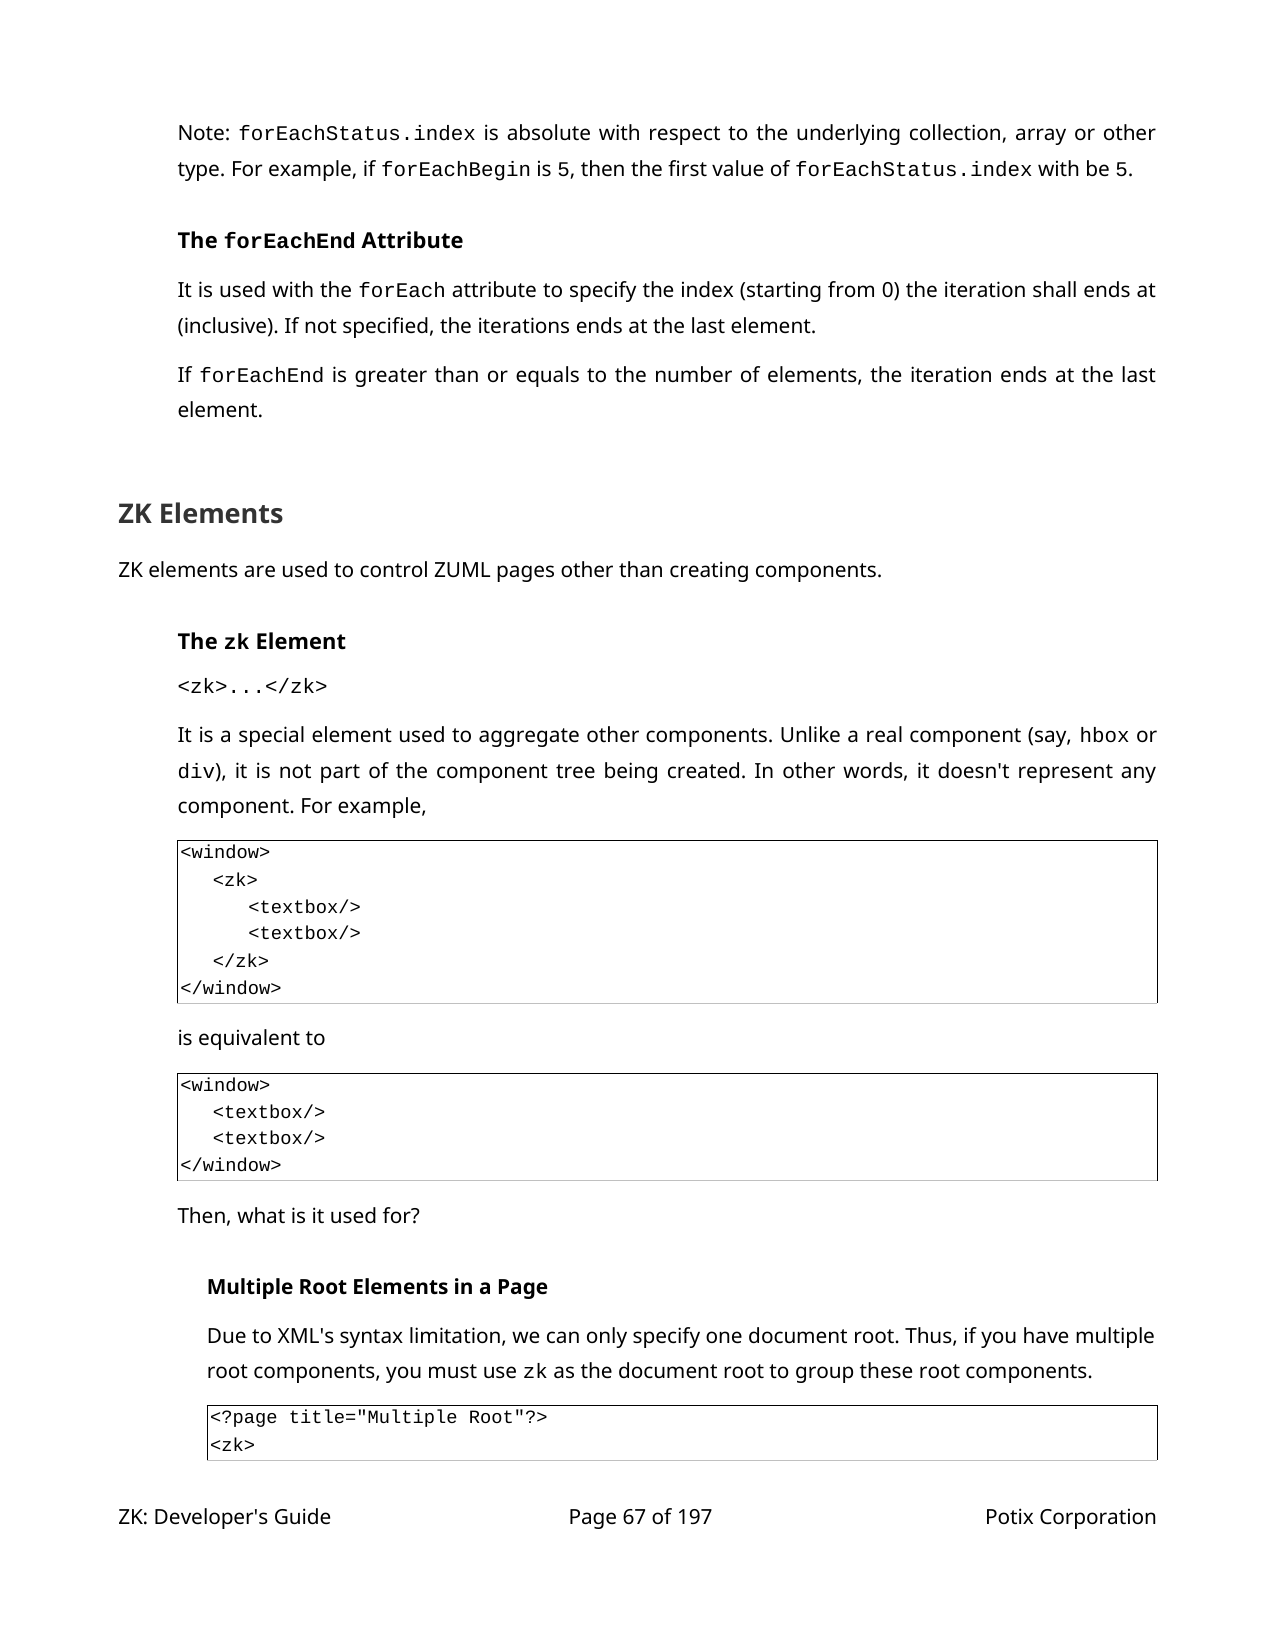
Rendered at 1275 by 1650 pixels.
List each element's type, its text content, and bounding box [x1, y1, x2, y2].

text </window> [178, 1153, 1157, 1180]
subtitle The zk Element [177, 626, 1157, 656]
text Due to XML's syntax limitation, we can only specify one document root. Thus, if you have multiple root components, you must use zk as the document root to group these root components. [207, 1321, 1157, 1384]
text It is used with the forEach attribute to specify the index (starting from 0) the iteration shall ends at (inclusive). If not specified, the iterations ends at the last element. [177, 275, 1157, 339]
text <window> [178, 841, 1157, 864]
text <zk> [208, 1432, 1157, 1460]
text It is a special element used to aggregate other components. Unlike a real component (say, hbox or div), it is not part of the component tree being created. In other words, it doesn't represent any component. For example, [177, 720, 1157, 820]
subtitle ZK Elements [118, 494, 1157, 531]
text </zk> [178, 948, 1157, 973]
text <?page title="Multiple Root"?> [208, 1406, 1157, 1429]
text </window> [178, 976, 1157, 1003]
text <zk> [178, 867, 1157, 892]
text <textbox/> <textbox/> [178, 1099, 1157, 1150]
text is equivalent to [177, 1023, 1157, 1052]
subtitle The forEachEnd Attribute [177, 225, 1157, 255]
subtitle Multiple Root Elements in a Page [207, 1272, 1157, 1300]
text Then, what is it used for? [177, 1201, 1157, 1229]
text <zk>...</zk> [177, 676, 1157, 700]
text If forEachEnd is greater than or equals to the number of elements, the iteration ends at the last element. [177, 360, 1157, 423]
text <textbox/> <textbox/> [178, 895, 1157, 946]
text ZK elements are used to control ZUML pages other than creating components. [118, 555, 1157, 583]
text <window> [178, 1074, 1157, 1097]
text Note: forEachStatus.index is absolute with respect to the underlying collection, array or other type. For example, if forEachBegin is 5, then the first value of forEachStatus.index with be 5. [177, 118, 1157, 182]
